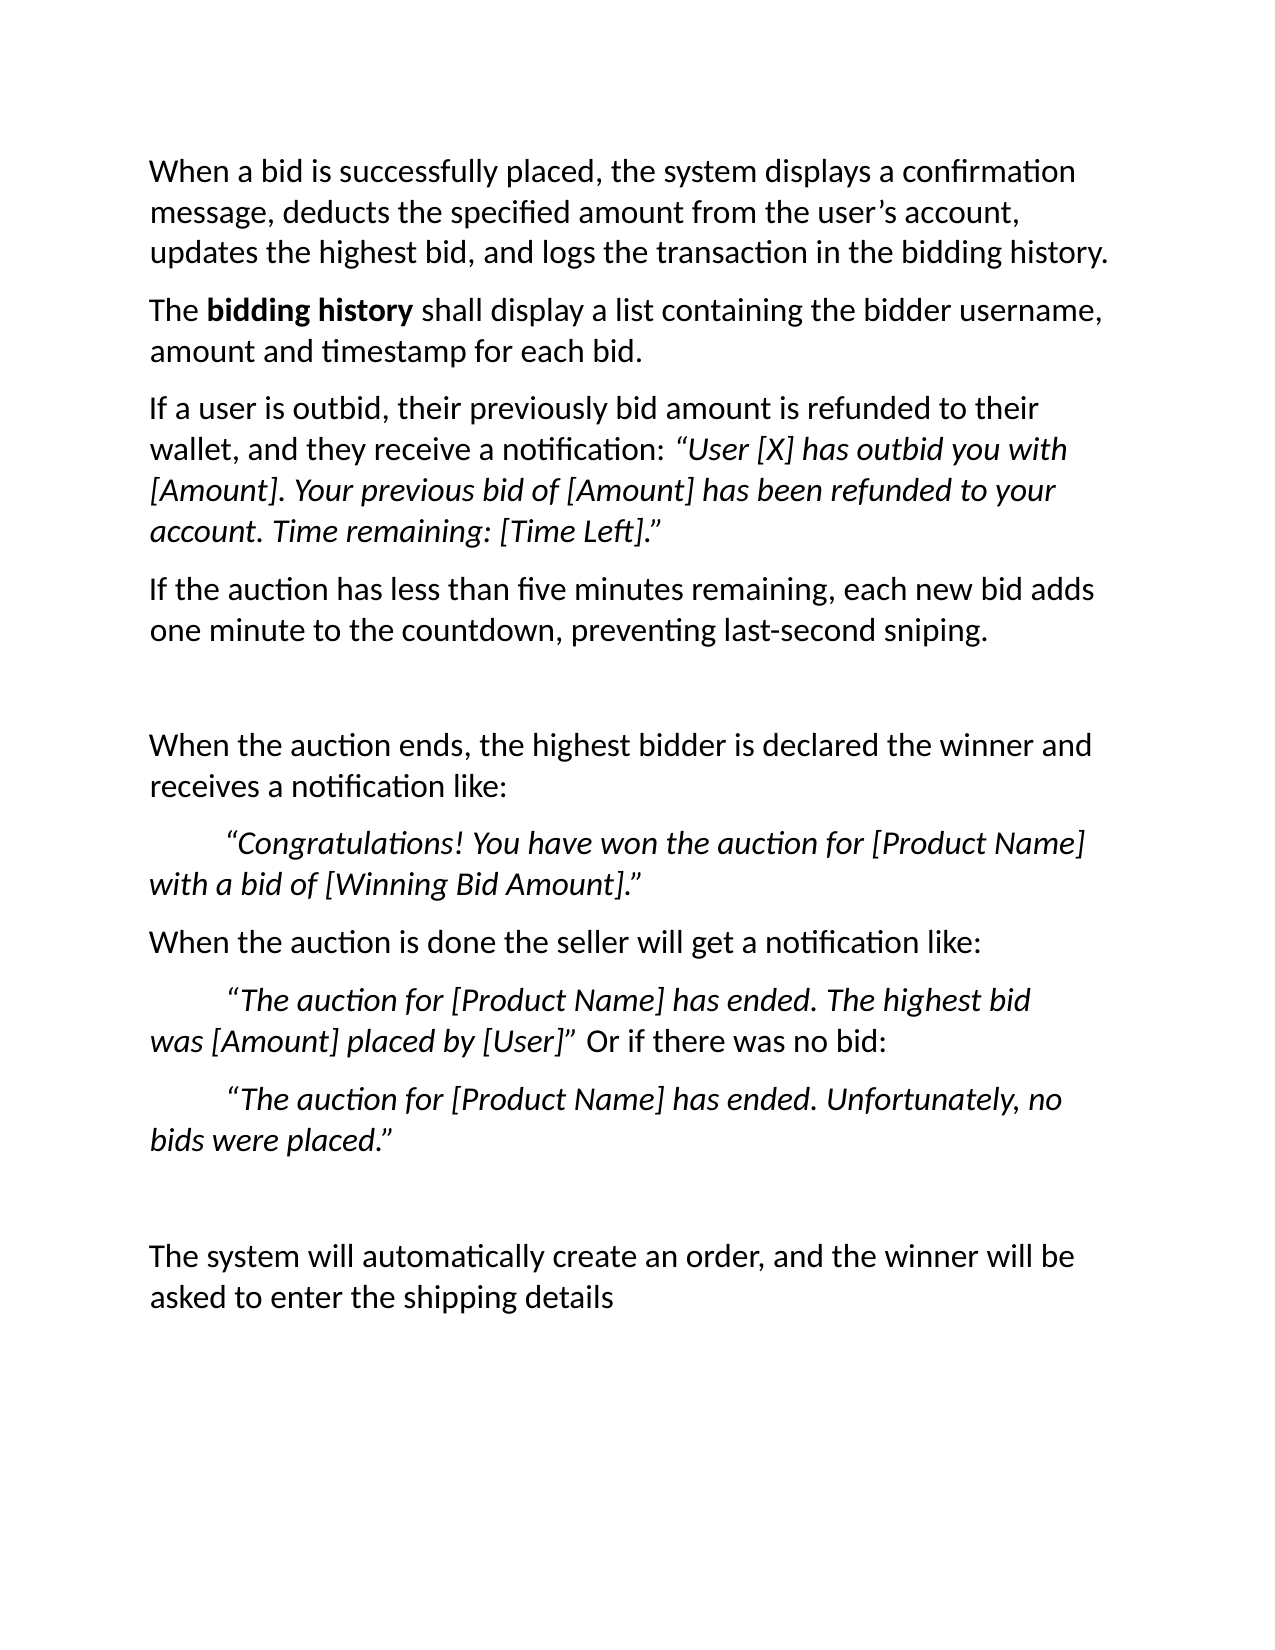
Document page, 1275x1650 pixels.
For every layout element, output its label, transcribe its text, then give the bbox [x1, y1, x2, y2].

text When a bid is successfully placed, the system displays a confirmation message, deducts the specified amount from the user’s account, updates the highest bid, and logs the transaction in the bidding history. [148, 150, 1123, 272]
text If a user is outbid, their previously bid amount is refunded to their wallet, and they receive a notification: “User [X] has outbid you with [Amount]. Your previous bid of [Amount] has been refunded to your account. Time remaining: [Time Left].” [148, 387, 1094, 551]
text When the auction ends, the highest bidder is declared the winner and receives a notification like: [148, 724, 1123, 806]
text The system will automatically create an order, and the winner will be asked to enter the shipping details [148, 1235, 1123, 1316]
text If the auction has less than five minutes remaining, each new bid adds one minute to the countdown, preventing last-second sniping. [148, 568, 1123, 650]
text When the auction is done the seller will get a notification like: [148, 921, 1123, 962]
text The bidding history shall display a list containing the bidder username, amount and timestamp for each bid. [148, 289, 1123, 370]
text “Congratulations! You have won the auction for [Product Name] with a bid of [Winning Bid Amount].” [148, 822, 1094, 904]
text “The auction for [Product Name] has ended. The highest bid was [Amount] placed by [User]” Or if there was no bid: [148, 979, 1094, 1061]
text “The auction for [Product Name] has ended. Unfortunately, no bids were placed.” [148, 1078, 1094, 1160]
